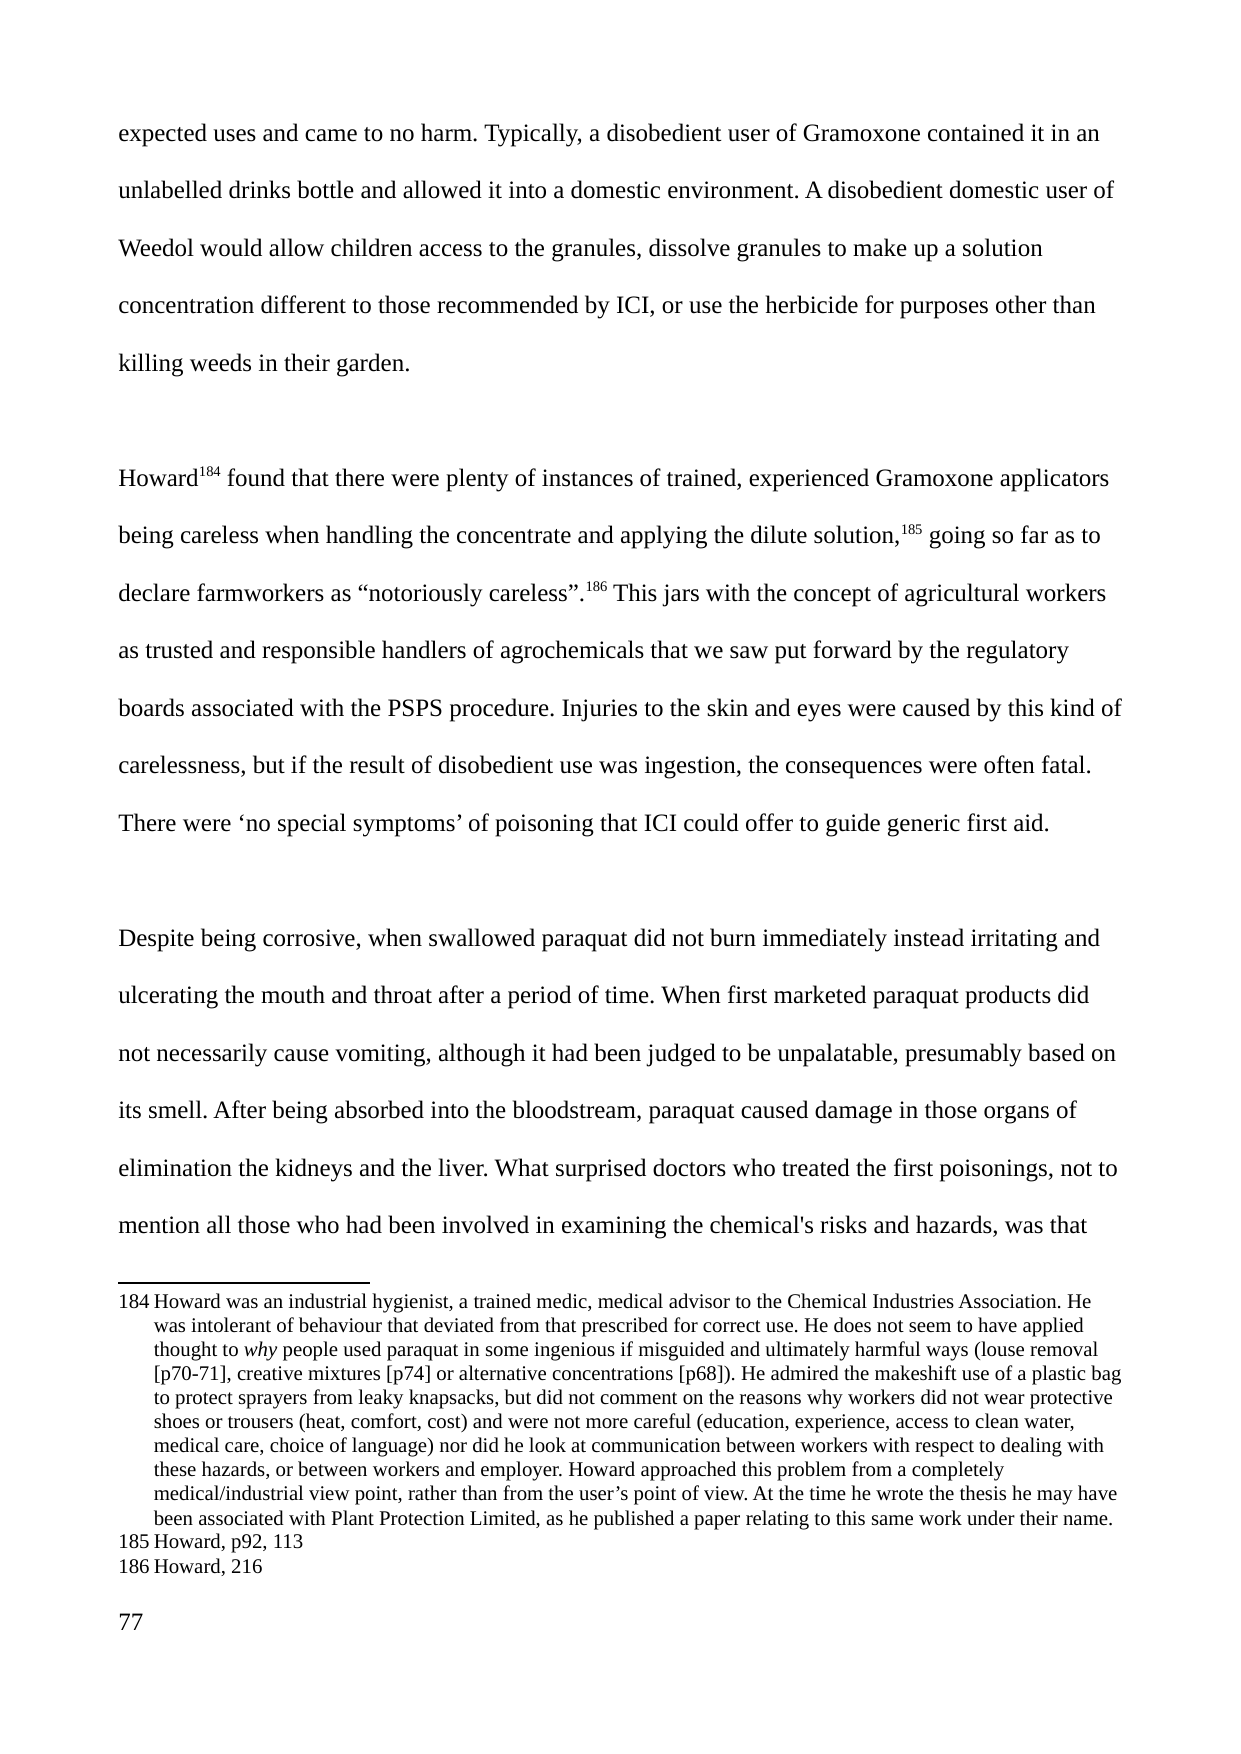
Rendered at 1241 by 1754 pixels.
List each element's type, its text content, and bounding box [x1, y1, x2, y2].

text Howard, 216 [118, 1553, 1122, 1578]
text Howard found that there were plenty of instances of trained, experienced Gramoxone applicators being careless when handling the concentrate and applying the dilute solution, going so far as to declare farmworkers as “notoriously careless”. This jars with the concept of agricultural workers as trusted and responsible handlers of agrochemicals that we saw put forward by the regulatory boards associated with the PSPS procedure. Injuries to the skin and eyes were caused by this kind of carelessness, but if the result of disobedient use was ingestion, the consequences were often fatal. There were ‘no special symptoms’ of poisoning that ICI could offer to guide generic first aid. [118, 463, 1122, 837]
text Despite being corrosive, when swallowed paraquat did not burn immediately instead irritating and ulcerating the mouth and throat after a period of time. When first marketed paraquat products did not necessarily cause vomiting, although it had been judged to be unpalatable, presumably based on its smell. After being absorbed into the bloodstream, paraquat caused damage in those organs of elimination the kidneys and the liver. What surprised doctors who treated the first poisonings, not to mention all those who had been involved in examining the chemical's risks and hazards, was that [118, 923, 1122, 1239]
text expected uses and came to no harm. Typically, a disobedient user of Gramoxone contained it in an unlabelled drinks bottle and allowed it into a domestic environment. A disobedient domestic user of Weedol would allow children access to the granules, dissolve granules to make up a solution concentration different to those recommended by ICI, or use the herbicide for purposes other than killing weeds in their garden. [118, 118, 1122, 377]
text Howard was an industrial hygienist, a trained medic, medical advisor to the Chemical Industries Association. He was intolerant of behaviour that deviated from that prescribed for correct use. He does not seem to have applied thought to why people used paraquat in some ingenious if misguided and ultimately harmful ways (louse removal [p70-71], creative mixtures [p74] or alternative concentrations [p68]). He admired the makeshift use of a plastic bag to protect sprayers from leaky knapsacks, but did not comment on the reasons why workers did not wear protective shoes or trousers (heat, comfort, cost) and were not more careful (education, experience, access to clean water, medical care, choice of language) nor did he look at communication between workers with respect to dealing with these hazards, or between workers and employer. Howard approached this problem from a completely medical/industrial view point, rather than from the user’s point of view. At the time he wrote the thesis he may have been associated with Plant Protection Limited, as he published a paper relating to this same work under their name. [118, 1289, 1122, 1529]
text Howard, p92, 113 [118, 1529, 1122, 1553]
